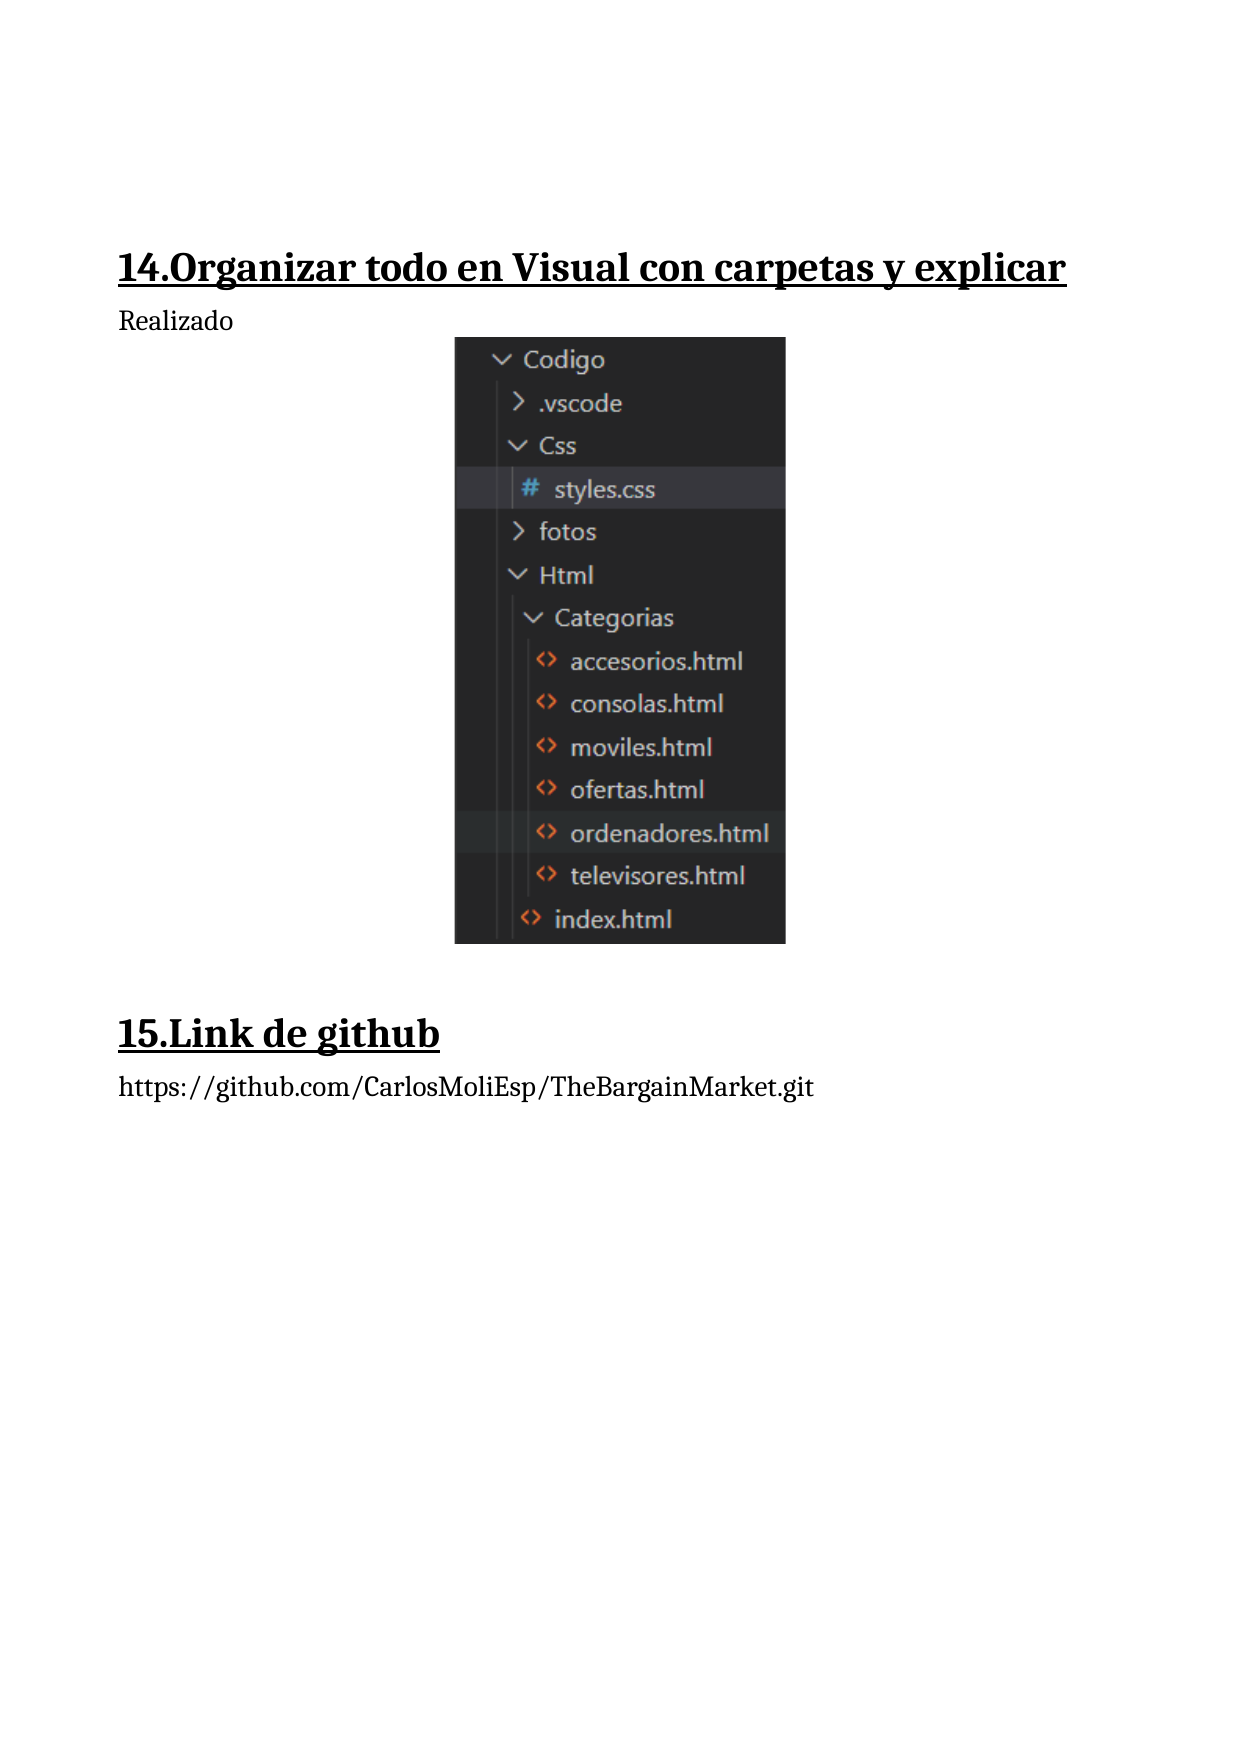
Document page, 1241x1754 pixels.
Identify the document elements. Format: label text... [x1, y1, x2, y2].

picture [454, 337, 786, 944]
text Realizado [118, 304, 1122, 338]
text https://github.com/CarlosMoliEsp/TheBargainMarket.git [118, 1070, 1122, 1103]
subtitle 15.Link de github [118, 1009, 1122, 1057]
subtitle 14.Organizar todo en Visual con carpetas y explicar [118, 244, 1122, 292]
